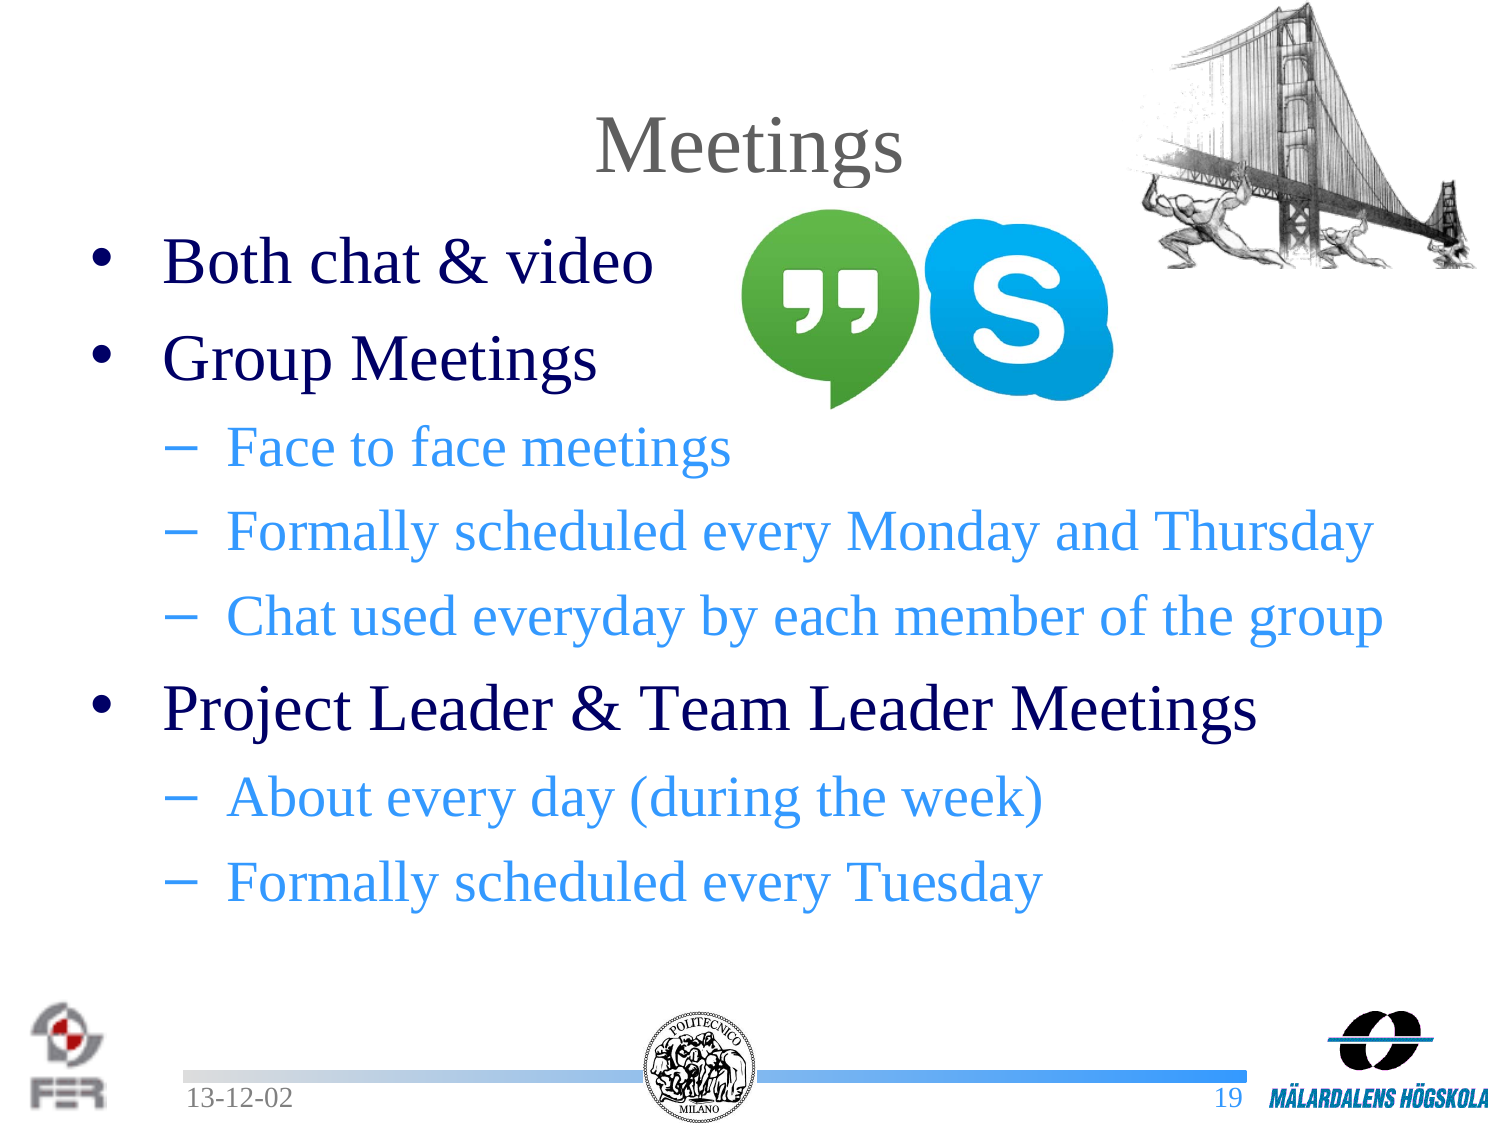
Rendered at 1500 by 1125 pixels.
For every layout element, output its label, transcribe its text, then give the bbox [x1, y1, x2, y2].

picture [1269, 1011, 1488, 1108]
picture [734, 188, 1118, 426]
list Both chat & video Group Meetings Face to face meetings Formally scheduled every Monday and Thursday Chat used everyday by each member of the group Project Leader & Team Leader Meetings About every day (during the week) Formally scheduled every Tuesday [75, 209, 1426, 952]
picture [643, 1011, 757, 1123]
picture [1454, 1091, 1459, 1108]
picture [1368, 1093, 1374, 1104]
picture [1122, 0, 1477, 269]
title Meetings [75, 45, 1122, 209]
text_box [1186, 1070, 1258, 1114]
picture [1435, 1096, 1441, 1104]
text_box 13-12-02 [171, 1070, 396, 1114]
picture [29, 987, 107, 1125]
